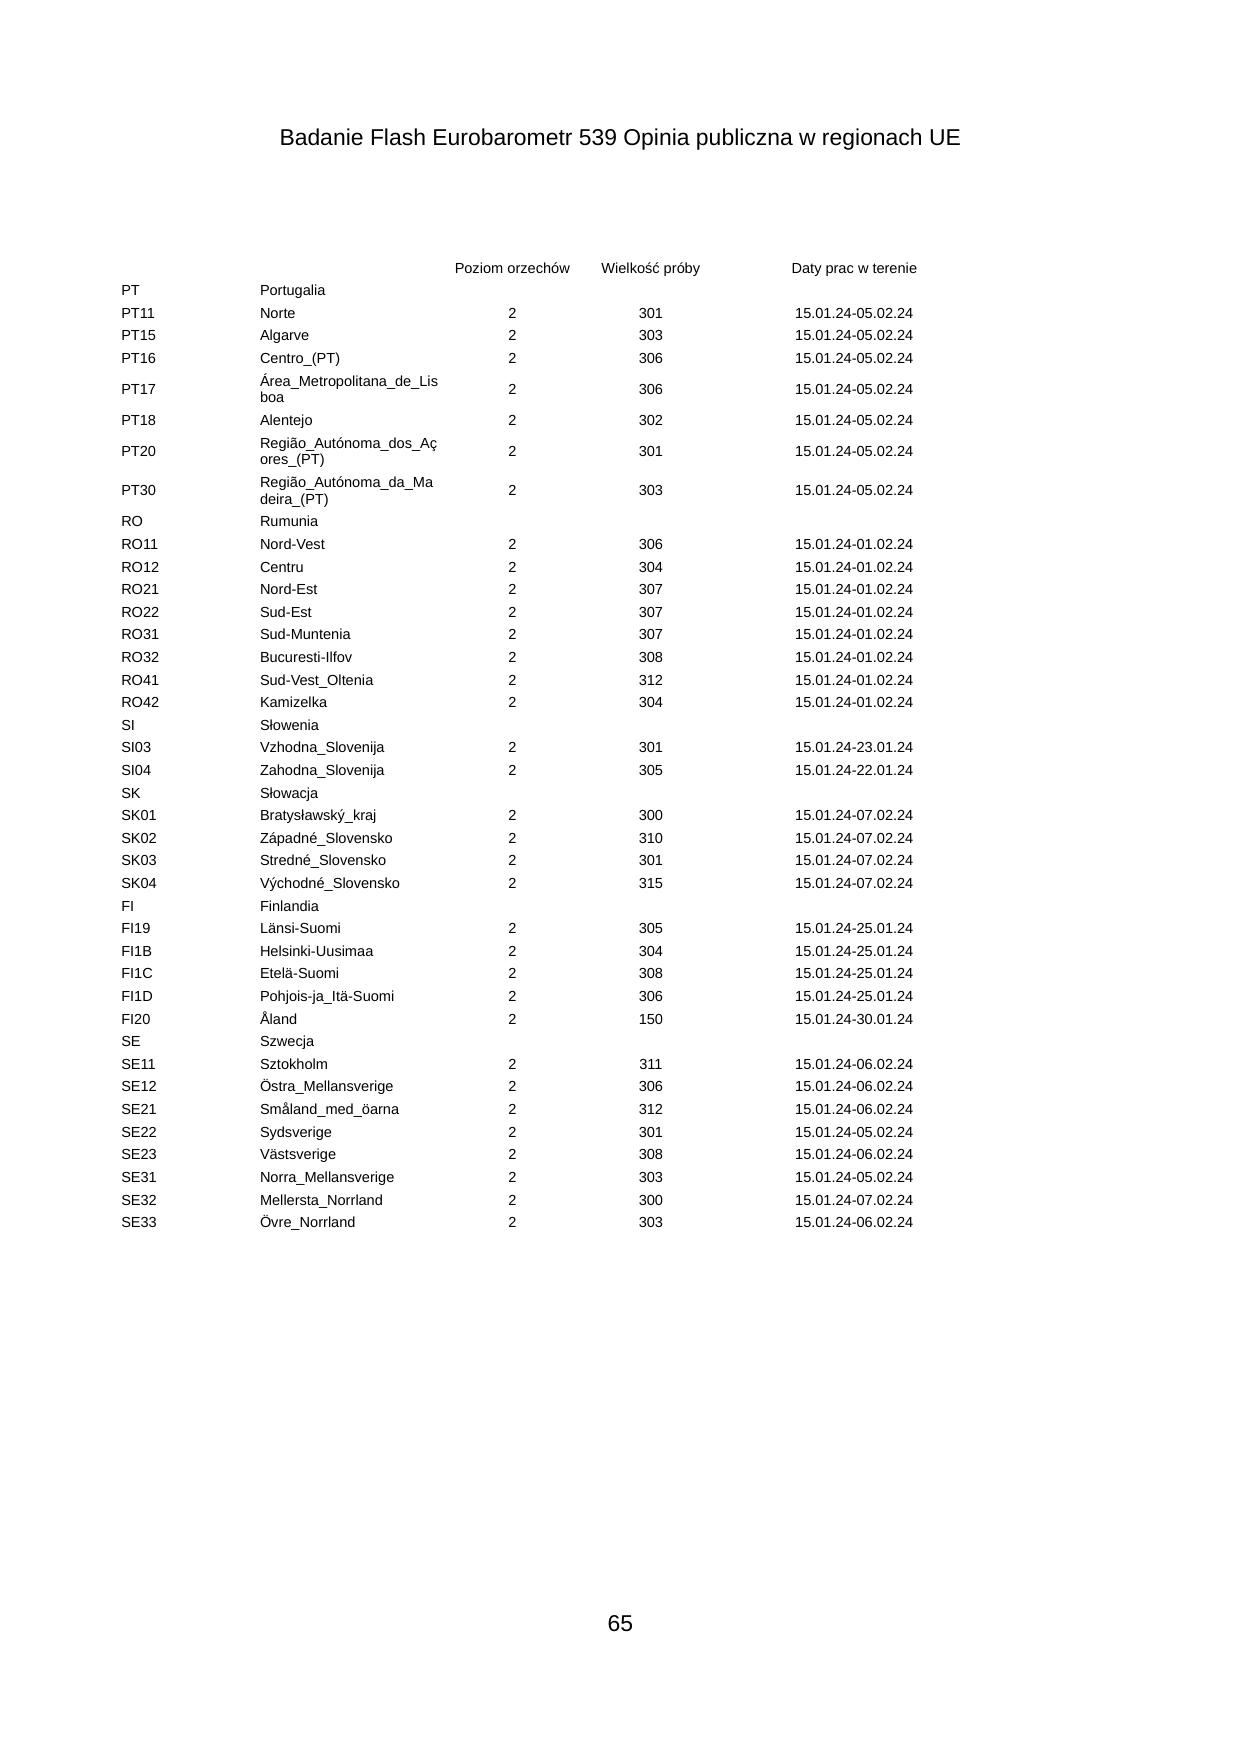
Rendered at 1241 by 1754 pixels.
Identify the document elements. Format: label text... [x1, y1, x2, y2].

table_cell Szwecja [257, 1030, 443, 1053]
table_header Poziom orzechów [443, 256, 581, 279]
table_cell [443, 279, 581, 302]
table_cell [581, 781, 720, 804]
table_cell 305 [581, 759, 720, 781]
table_cell 2 [443, 1008, 581, 1030]
table_cell 15.01.24-06.02.24 [720, 1143, 988, 1166]
table_cell Mellersta_Norrland [257, 1188, 443, 1211]
table_cell Słowacja [257, 781, 443, 804]
table_cell PT20 [118, 431, 257, 471]
table_cell 15.01.24-05.02.24 [720, 1120, 988, 1143]
table_cell 306 [581, 985, 720, 1007]
table_cell Finlandia [257, 894, 443, 917]
table_cell 2 [443, 646, 581, 668]
table_cell 310 [581, 827, 720, 849]
table_cell 15.01.24-01.02.24 [720, 668, 988, 691]
table_cell Stredné_Slovensko [257, 849, 443, 872]
table_cell PT16 [118, 347, 257, 369]
table_cell Východné_Slovensko [257, 872, 443, 894]
table_cell Norra_Mellansverige [257, 1166, 443, 1188]
table_cell [581, 1030, 720, 1053]
table_cell 305 [581, 917, 720, 939]
table_cell 2 [443, 736, 581, 759]
table_cell Área_Metropolitana_de_Lisboa [257, 369, 443, 409]
table_cell Sztokholm [257, 1053, 443, 1075]
table_cell PT17 [118, 369, 257, 409]
table_cell 15.01.24-05.02.24 [720, 471, 988, 510]
table_cell 2 [443, 827, 581, 849]
table_cell SE23 [118, 1143, 257, 1166]
table_cell 303 [581, 1166, 720, 1188]
table_cell Pohjois-ja_Itä-Suomi [257, 985, 443, 1007]
table_cell Słowenia [257, 714, 443, 736]
table_header [257, 256, 443, 279]
table_cell 15.01.24-25.01.24 [720, 962, 988, 985]
table_cell 2 [443, 324, 581, 347]
table_cell FI19 [118, 917, 257, 939]
table_cell Småland_med_öarna [257, 1098, 443, 1120]
table_cell SK [118, 781, 257, 804]
table_cell [720, 1030, 988, 1053]
table_cell RO41 [118, 668, 257, 691]
table_cell 306 [581, 1075, 720, 1098]
table_cell 15.01.24-06.02.24 [720, 1098, 988, 1120]
table_cell 306 [581, 533, 720, 555]
table_cell 303 [581, 471, 720, 510]
table_cell SK02 [118, 827, 257, 849]
table_cell 15.01.24-05.02.24 [720, 302, 988, 324]
table_cell [443, 894, 581, 917]
table_cell FI20 [118, 1008, 257, 1030]
table_cell SI [118, 714, 257, 736]
table_cell PT18 [118, 409, 257, 431]
table_cell [443, 510, 581, 533]
table_cell Helsinki-Uusimaa [257, 940, 443, 962]
table_cell 2 [443, 471, 581, 510]
table_cell FI1D [118, 985, 257, 1007]
table_cell Região_Autónoma_da_Madeira_(PT) [257, 471, 443, 510]
table_cell 308 [581, 1143, 720, 1166]
table_cell 15.01.24-01.02.24 [720, 623, 988, 646]
table_cell SE33 [118, 1211, 257, 1233]
table_cell 15.01.24-07.02.24 [720, 1188, 988, 1211]
table_cell Länsi-Suomi [257, 917, 443, 939]
table_cell 307 [581, 601, 720, 623]
table_cell 15.01.24-06.02.24 [720, 1211, 988, 1233]
table_cell SK01 [118, 804, 257, 827]
table_cell [581, 894, 720, 917]
table_cell 306 [581, 347, 720, 369]
table_cell SI04 [118, 759, 257, 781]
table_cell [443, 1030, 581, 1053]
table_cell 2 [443, 1075, 581, 1098]
table_cell Západné_Slovensko [257, 827, 443, 849]
table_cell 15.01.24-07.02.24 [720, 849, 988, 872]
table_cell 15.01.24-01.02.24 [720, 691, 988, 713]
table_header Daty prac w terenie [720, 256, 988, 279]
table_cell Norte [257, 302, 443, 324]
table_cell 2 [443, 804, 581, 827]
table_cell RO21 [118, 578, 257, 601]
table_cell 15.01.24-22.01.24 [720, 759, 988, 781]
table_cell 2 [443, 369, 581, 409]
table_cell Sud-Vest_Oltenia [257, 668, 443, 691]
table_cell RO11 [118, 533, 257, 555]
table_cell 15.01.24-23.01.24 [720, 736, 988, 759]
table_cell 315 [581, 872, 720, 894]
table_cell 150 [581, 1008, 720, 1030]
table_cell SE21 [118, 1098, 257, 1120]
table_cell Nord-Vest [257, 533, 443, 555]
table_cell 303 [581, 1211, 720, 1233]
table_cell [720, 714, 988, 736]
table_cell RO31 [118, 623, 257, 646]
table_cell RO [118, 510, 257, 533]
table_cell 308 [581, 646, 720, 668]
table_cell 15.01.24-05.02.24 [720, 369, 988, 409]
table_cell PT30 [118, 471, 257, 510]
table_cell PT11 [118, 302, 257, 324]
table_cell Etelä-Suomi [257, 962, 443, 985]
table_cell 300 [581, 804, 720, 827]
table_cell 2 [443, 601, 581, 623]
table_cell Zahodna_Slovenija [257, 759, 443, 781]
table_cell 2 [443, 1120, 581, 1143]
table_cell SE [118, 1030, 257, 1053]
table_cell 2 [443, 759, 581, 781]
table_cell 15.01.24-05.02.24 [720, 324, 988, 347]
table_cell SI03 [118, 736, 257, 759]
table_cell Centro_(PT) [257, 347, 443, 369]
table_cell SE32 [118, 1188, 257, 1211]
table_cell 301 [581, 1120, 720, 1143]
table_cell Algarve [257, 324, 443, 347]
table_cell Nord-Est [257, 578, 443, 601]
table_cell 311 [581, 1053, 720, 1075]
table_cell 2 [443, 917, 581, 939]
table_cell 307 [581, 623, 720, 646]
table_cell SE22 [118, 1120, 257, 1143]
table_cell 15.01.24-05.02.24 [720, 347, 988, 369]
table_cell 306 [581, 369, 720, 409]
table_cell 2 [443, 1188, 581, 1211]
table_cell Vzhodna_Slovenija [257, 736, 443, 759]
table_cell PT [118, 279, 257, 302]
table_cell 2 [443, 668, 581, 691]
table_cell Rumunia [257, 510, 443, 533]
table_cell 2 [443, 578, 581, 601]
table_cell 304 [581, 940, 720, 962]
table_cell Sud-Muntenia [257, 623, 443, 646]
table_cell 2 [443, 985, 581, 1007]
table_cell [720, 510, 988, 533]
table_cell 301 [581, 302, 720, 324]
table_cell 2 [443, 1166, 581, 1188]
table_cell 15.01.24-25.01.24 [720, 917, 988, 939]
table_cell 2 [443, 1211, 581, 1233]
table_cell 15.01.24-06.02.24 [720, 1053, 988, 1075]
table_cell SK04 [118, 872, 257, 894]
table_cell 307 [581, 578, 720, 601]
table_cell [720, 279, 988, 302]
table_cell 2 [443, 431, 581, 471]
table_cell Östra_Mellansverige [257, 1075, 443, 1098]
table_cell 301 [581, 736, 720, 759]
table_cell Alentejo [257, 409, 443, 431]
table_cell 2 [443, 1098, 581, 1120]
table_header [118, 256, 257, 279]
table_cell Västsverige [257, 1143, 443, 1166]
table_cell RO22 [118, 601, 257, 623]
table_cell 2 [443, 409, 581, 431]
table_cell 312 [581, 668, 720, 691]
table_cell Região_Autónoma_dos_Açores_(PT) [257, 431, 443, 471]
table_cell RO32 [118, 646, 257, 668]
table_cell [443, 781, 581, 804]
table_cell [581, 510, 720, 533]
table_cell [443, 714, 581, 736]
table_cell Kamizelka [257, 691, 443, 713]
table_cell 2 [443, 1053, 581, 1075]
table_cell 300 [581, 1188, 720, 1211]
table_cell 2 [443, 533, 581, 555]
table_header Wielkość próby [581, 256, 720, 279]
table_cell 2 [443, 872, 581, 894]
table_cell Sydsverige [257, 1120, 443, 1143]
table_cell 15.01.24-07.02.24 [720, 827, 988, 849]
table_cell FI1C [118, 962, 257, 985]
table_cell SE31 [118, 1166, 257, 1188]
table_cell 15.01.24-07.02.24 [720, 804, 988, 827]
table_cell FI1B [118, 940, 257, 962]
table_cell Sud-Est [257, 601, 443, 623]
table_cell 304 [581, 555, 720, 578]
table_cell SE12 [118, 1075, 257, 1098]
table_cell 2 [443, 849, 581, 872]
table_cell 2 [443, 347, 581, 369]
table_cell 2 [443, 1143, 581, 1166]
table_cell 312 [581, 1098, 720, 1120]
table_cell 15.01.24-07.02.24 [720, 872, 988, 894]
table_cell 15.01.24-01.02.24 [720, 533, 988, 555]
table_cell SK03 [118, 849, 257, 872]
table_cell 15.01.24-30.01.24 [720, 1008, 988, 1030]
table_cell RO42 [118, 691, 257, 713]
table_cell 15.01.24-25.01.24 [720, 985, 988, 1007]
table_cell Bucuresti-Ilfov [257, 646, 443, 668]
table_cell SE11 [118, 1053, 257, 1075]
table_cell 304 [581, 691, 720, 713]
table_cell 15.01.24-05.02.24 [720, 409, 988, 431]
table_cell 2 [443, 555, 581, 578]
table_cell RO12 [118, 555, 257, 578]
table_cell 302 [581, 409, 720, 431]
table_cell [581, 279, 720, 302]
table_cell Åland [257, 1008, 443, 1030]
table_cell PT15 [118, 324, 257, 347]
table_cell [720, 894, 988, 917]
table_cell 308 [581, 962, 720, 985]
table_cell [720, 781, 988, 804]
table_cell 15.01.24-01.02.24 [720, 578, 988, 601]
table_cell 2 [443, 940, 581, 962]
table_cell 15.01.24-05.02.24 [720, 1166, 988, 1188]
table_cell 2 [443, 691, 581, 713]
table_cell 303 [581, 324, 720, 347]
table_cell Bratysławský_kraj [257, 804, 443, 827]
table_cell 301 [581, 849, 720, 872]
table_cell 301 [581, 431, 720, 471]
table_cell Portugalia [257, 279, 443, 302]
table_cell [581, 714, 720, 736]
table_cell 15.01.24-05.02.24 [720, 431, 988, 471]
table_cell 15.01.24-01.02.24 [720, 601, 988, 623]
table_cell 2 [443, 962, 581, 985]
table_cell Övre_Norrland [257, 1211, 443, 1233]
table_cell FI [118, 894, 257, 917]
table_cell Centru [257, 555, 443, 578]
table_cell 15.01.24-01.02.24 [720, 646, 988, 668]
table_cell 2 [443, 623, 581, 646]
table_cell 2 [443, 302, 581, 324]
table_cell 15.01.24-25.01.24 [720, 940, 988, 962]
table_cell 15.01.24-06.02.24 [720, 1075, 988, 1098]
table_cell 15.01.24-01.02.24 [720, 555, 988, 578]
